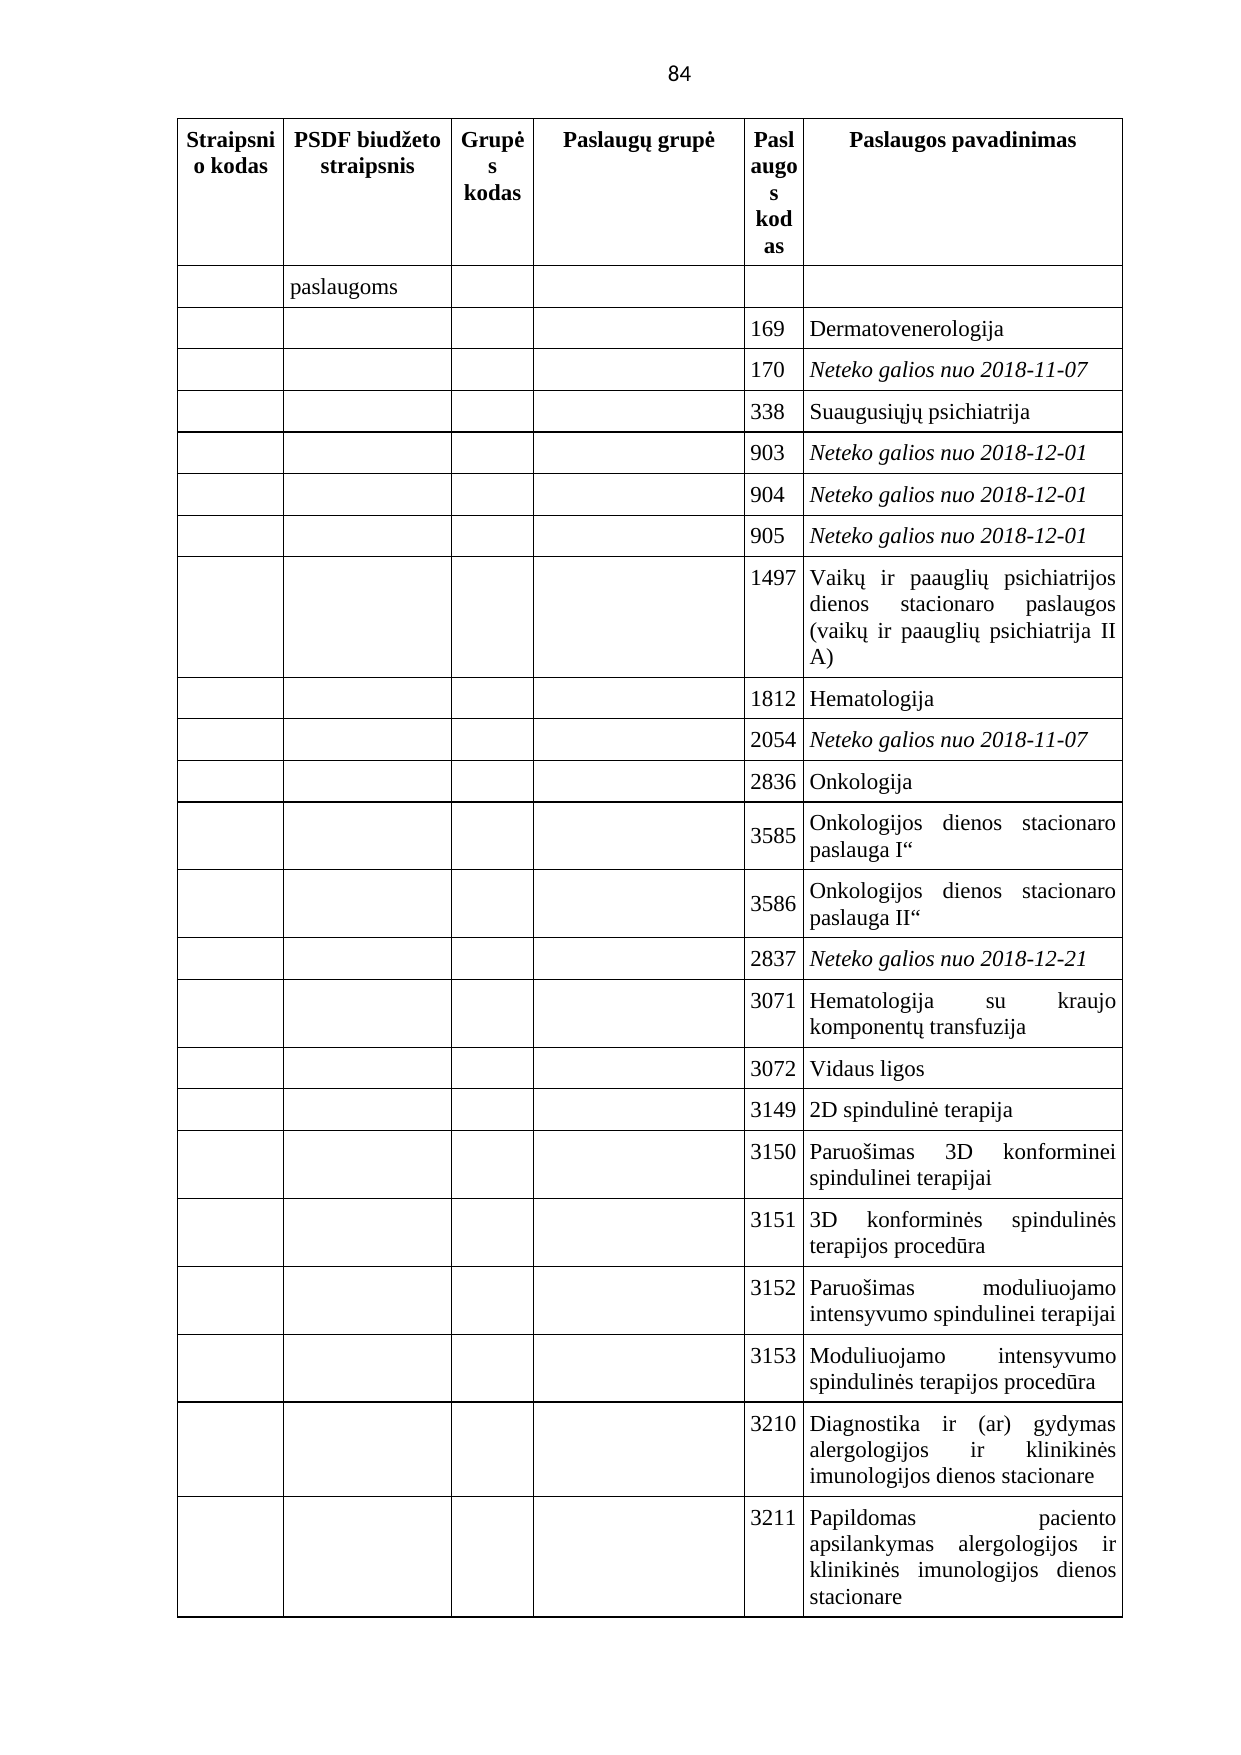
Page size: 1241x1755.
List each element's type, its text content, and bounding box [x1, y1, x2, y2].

table_cell 2837 [745, 938, 803, 979]
table_cell [284, 1403, 451, 1496]
table_cell [178, 474, 283, 514]
table_cell [452, 391, 533, 431]
table_cell [534, 938, 744, 979]
table_cell 3071 [745, 980, 803, 1047]
table_cell Suaugusiųjų psichiatrija [804, 391, 1122, 431]
table_cell [534, 1199, 744, 1266]
table_cell [178, 349, 283, 390]
table_cell [452, 433, 533, 473]
table_cell [178, 719, 283, 760]
table_cell [534, 433, 744, 473]
table_cell [284, 1335, 451, 1401]
table_cell [534, 266, 744, 307]
table_cell 3586 [745, 870, 803, 937]
table_cell [452, 308, 533, 348]
table_cell [534, 870, 744, 937]
table_header Grupės kodas [452, 119, 533, 265]
table_cell [178, 1267, 283, 1333]
table_cell [534, 1403, 744, 1496]
table_cell 905 [745, 516, 803, 556]
table_cell 3153 [745, 1335, 803, 1401]
table_cell Neteko galios nuo 2018-12-21 [804, 938, 1122, 979]
table_cell 2054 [745, 719, 803, 760]
table_cell [452, 1048, 533, 1088]
table_cell [178, 391, 283, 431]
table_cell [284, 678, 451, 718]
table_cell [534, 803, 744, 869]
table_cell [534, 1267, 744, 1333]
table_cell Vidaus ligos [804, 1048, 1122, 1088]
table_cell Neteko galios nuo 2018-12-01 [804, 474, 1122, 514]
table_cell 1812 [745, 678, 803, 718]
table_cell 2836 [745, 761, 803, 801]
table_cell 3211 [745, 1497, 803, 1616]
table_header PSDF biudžeto straipsnis [284, 119, 451, 265]
table_cell [452, 557, 533, 677]
table_cell [452, 870, 533, 937]
table_cell [534, 1048, 744, 1088]
table_cell [452, 719, 533, 760]
table_cell 3151 [745, 1199, 803, 1266]
table_cell [452, 938, 533, 979]
table_cell [284, 557, 451, 677]
table_cell 3072 [745, 1048, 803, 1088]
table_header Paslaugos kodas [745, 119, 803, 265]
table_cell [452, 761, 533, 801]
table_cell Paruošimas moduliuojamo intensyvumo spindulinei terapijai [804, 1267, 1122, 1333]
table_cell [452, 1199, 533, 1266]
table_cell [534, 1089, 744, 1130]
table_cell [178, 803, 283, 869]
table_cell Onkologijos dienos stacionaro paslauga I“ [804, 803, 1122, 869]
table_cell [284, 308, 451, 348]
table_cell paslaugoms [284, 266, 451, 307]
table_cell Neteko galios nuo 2018-11-07 [804, 719, 1122, 760]
table_cell Hematologija [804, 678, 1122, 718]
table_cell [452, 266, 533, 307]
table_cell Dermatovenerologija [804, 308, 1122, 348]
table_cell [452, 803, 533, 869]
table_cell [534, 1497, 744, 1616]
table_cell [284, 516, 451, 556]
table_cell [452, 1497, 533, 1616]
table_cell Paruošimas 3D konforminei spindulinei terapijai [804, 1131, 1122, 1198]
table_cell Hematologija su kraujo komponentų transfuzija [804, 980, 1122, 1047]
table_header Paslaugos pavadinimas [804, 119, 1122, 265]
table_cell [284, 1048, 451, 1088]
table_cell [178, 1089, 283, 1130]
table_cell [452, 1335, 533, 1401]
table_cell 903 [745, 433, 803, 473]
table_cell Papildomas paciento apsilankymas alergologijos ir klinikinės imunologijos dienos stacionare [804, 1497, 1122, 1616]
table_cell [284, 474, 451, 514]
table_cell Neteko galios nuo 2018-12-01 [804, 433, 1122, 473]
table_cell [178, 938, 283, 979]
table_cell [534, 349, 744, 390]
table_cell Neteko galios nuo 2018-11-07 [804, 349, 1122, 390]
table_cell [534, 391, 744, 431]
table_cell [178, 1048, 283, 1088]
table_cell [534, 678, 744, 718]
table_cell [284, 349, 451, 390]
table_cell 170 [745, 349, 803, 390]
table_cell [534, 719, 744, 760]
table_cell [804, 266, 1122, 307]
table_cell [534, 516, 744, 556]
table_cell [178, 870, 283, 937]
table_cell [284, 1267, 451, 1333]
table_cell [284, 803, 451, 869]
table_cell [534, 557, 744, 677]
table_cell [178, 266, 283, 307]
table_cell [534, 1335, 744, 1401]
table_cell [534, 308, 744, 348]
table_cell [284, 719, 451, 760]
table_cell [178, 1335, 283, 1401]
table_cell [178, 1199, 283, 1266]
table_cell [178, 1131, 283, 1198]
table_cell Diagnostika ir (ar) gydymas alergologijos ir klinikinės imunologijos dienos stacionare [804, 1403, 1122, 1496]
table_cell 3585 [745, 803, 803, 869]
table_cell [178, 980, 283, 1047]
table_cell 1497 [745, 557, 803, 677]
table_cell [452, 1089, 533, 1130]
table_cell [284, 761, 451, 801]
table_cell 3150 [745, 1131, 803, 1198]
table_cell [452, 1131, 533, 1198]
table_cell [284, 938, 451, 979]
table_cell [452, 1403, 533, 1496]
table_cell [284, 1199, 451, 1266]
table_cell 904 [745, 474, 803, 514]
table_cell Neteko galios nuo 2018-12-01 [804, 516, 1122, 556]
table_cell [534, 980, 744, 1047]
table_cell 338 [745, 391, 803, 431]
table_cell [178, 1403, 283, 1496]
table_cell [284, 980, 451, 1047]
table_cell Moduliuojamo intensyvumo spindulinės terapijos procedūra [804, 1335, 1122, 1401]
table_cell 3D konforminės spindulinės terapijos procedūra [804, 1199, 1122, 1266]
table_cell [178, 433, 283, 473]
table_cell Onkologijos dienos stacionaro paslauga II“ [804, 870, 1122, 937]
table_cell [284, 1131, 451, 1198]
table_cell [284, 1497, 451, 1616]
table_cell Vaikų ir paauglių psichiatrijos dienos stacionaro paslaugos (vaikų ir paauglių psichiatrija II A) [804, 557, 1122, 677]
table_cell [178, 761, 283, 801]
table_cell [178, 678, 283, 718]
table_cell [452, 474, 533, 514]
table_cell [284, 870, 451, 937]
table_cell [452, 980, 533, 1047]
table_header Straipsnio kodas [178, 119, 283, 265]
table_cell [452, 349, 533, 390]
table_cell 3152 [745, 1267, 803, 1333]
table_cell [452, 1267, 533, 1333]
table_cell [178, 557, 283, 677]
table_cell 169 [745, 308, 803, 348]
table_cell [534, 474, 744, 514]
table_cell 3210 [745, 1403, 803, 1496]
table_cell Onkologija [804, 761, 1122, 801]
table_cell [745, 266, 803, 307]
table_cell [452, 678, 533, 718]
table_cell [534, 761, 744, 801]
table_cell [534, 1131, 744, 1198]
table_header Paslaugų grupė [534, 119, 744, 265]
table_cell [178, 516, 283, 556]
table_cell [452, 516, 533, 556]
table_cell [178, 308, 283, 348]
table_cell [284, 391, 451, 431]
table_cell 3149 [745, 1089, 803, 1130]
table_cell 2D spindulinė terapija [804, 1089, 1122, 1130]
table_cell [284, 1089, 451, 1130]
table_cell [284, 433, 451, 473]
table_cell [178, 1497, 283, 1616]
